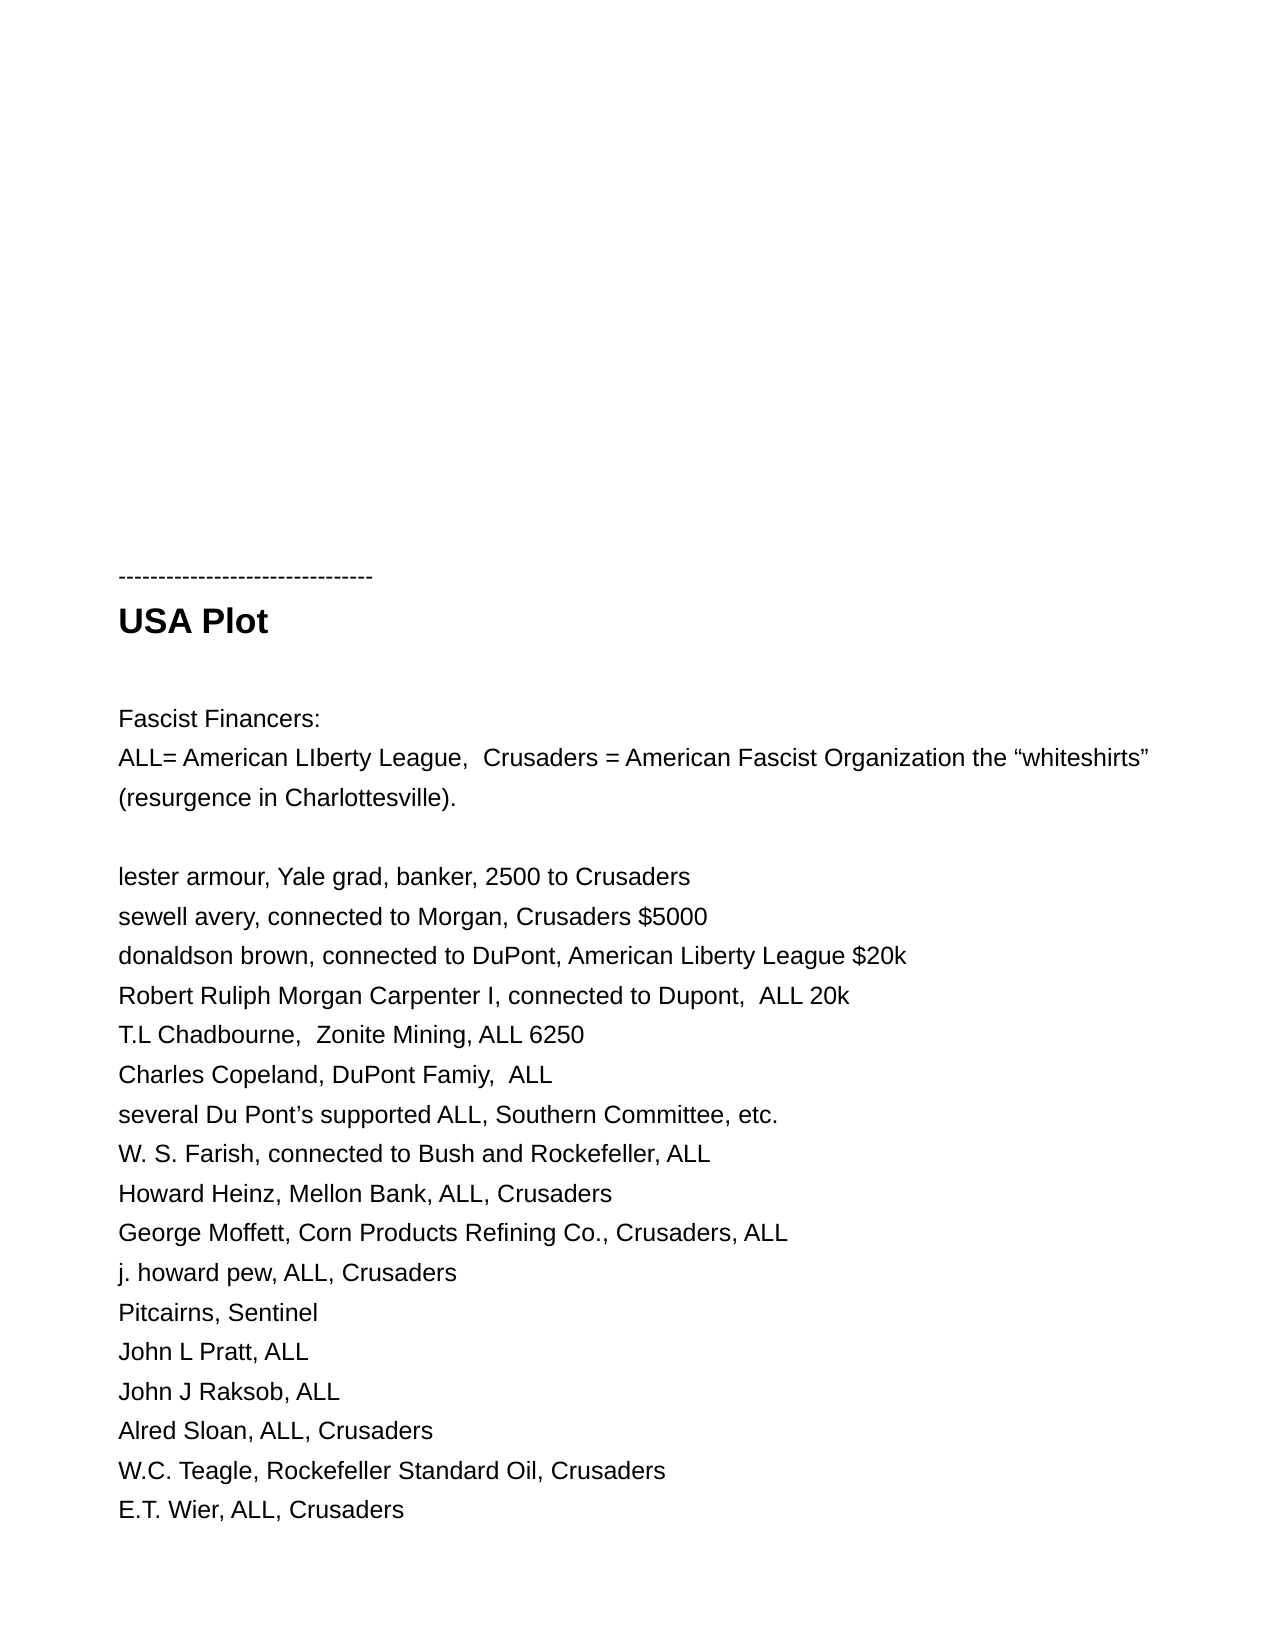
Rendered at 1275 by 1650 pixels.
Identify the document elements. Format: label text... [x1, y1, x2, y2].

text Pitcairns, Sentinel [118, 1297, 1157, 1326]
text W. S. Farish, connected to Bush and Rockefeller, ALL [118, 1139, 1157, 1168]
text sewell avery, connected to Morgan, Crusaders $5000 [118, 902, 1157, 930]
text USA Plot [118, 600, 1157, 641]
text W.C. Teagle, Rockefeller Standard Oil, Crusaders [118, 1456, 1157, 1484]
text Fascist Financers: [118, 704, 1157, 732]
text E.T. Wier, ALL, Crusaders [118, 1495, 1157, 1524]
text John L Pratt, ALL [118, 1337, 1157, 1366]
text Robert Ruliph Morgan Carpenter I, connected to Dupont, ALL 20k [118, 981, 1157, 1009]
text -------------------------------- [118, 562, 1157, 589]
text Howard Heinz, Mellon Bank, ALL, Crusaders [118, 1179, 1157, 1207]
text Alred Sloan, ALL, Crusaders [118, 1416, 1157, 1445]
text ----- [118, 118, 1157, 543]
text Charles Copeland, DuPont Famiy, ALL [118, 1060, 1157, 1089]
text ALL= American LIberty League, Crusaders = American Fascist Organization the “whiteshirts” (resurgence in Charlottesville). [118, 743, 1157, 812]
text John J Raksob, ALL [118, 1377, 1157, 1405]
text lester armour, Yale grad, banker, 2500 to Crusaders [118, 862, 1157, 891]
text T.L Chadbourne, Zonite Mining, ALL 6250 [118, 1020, 1157, 1049]
text donaldson brown, connected to DuPont, American Liberty League $20k [118, 941, 1157, 970]
text George Moffett, Corn Products Refining Co., Crusaders, ALL [118, 1218, 1157, 1247]
text several Du Pont’s supported ALL, Southern Committee, etc. [118, 1099, 1157, 1128]
text j. howard pew, ALL, Crusaders [118, 1258, 1157, 1287]
